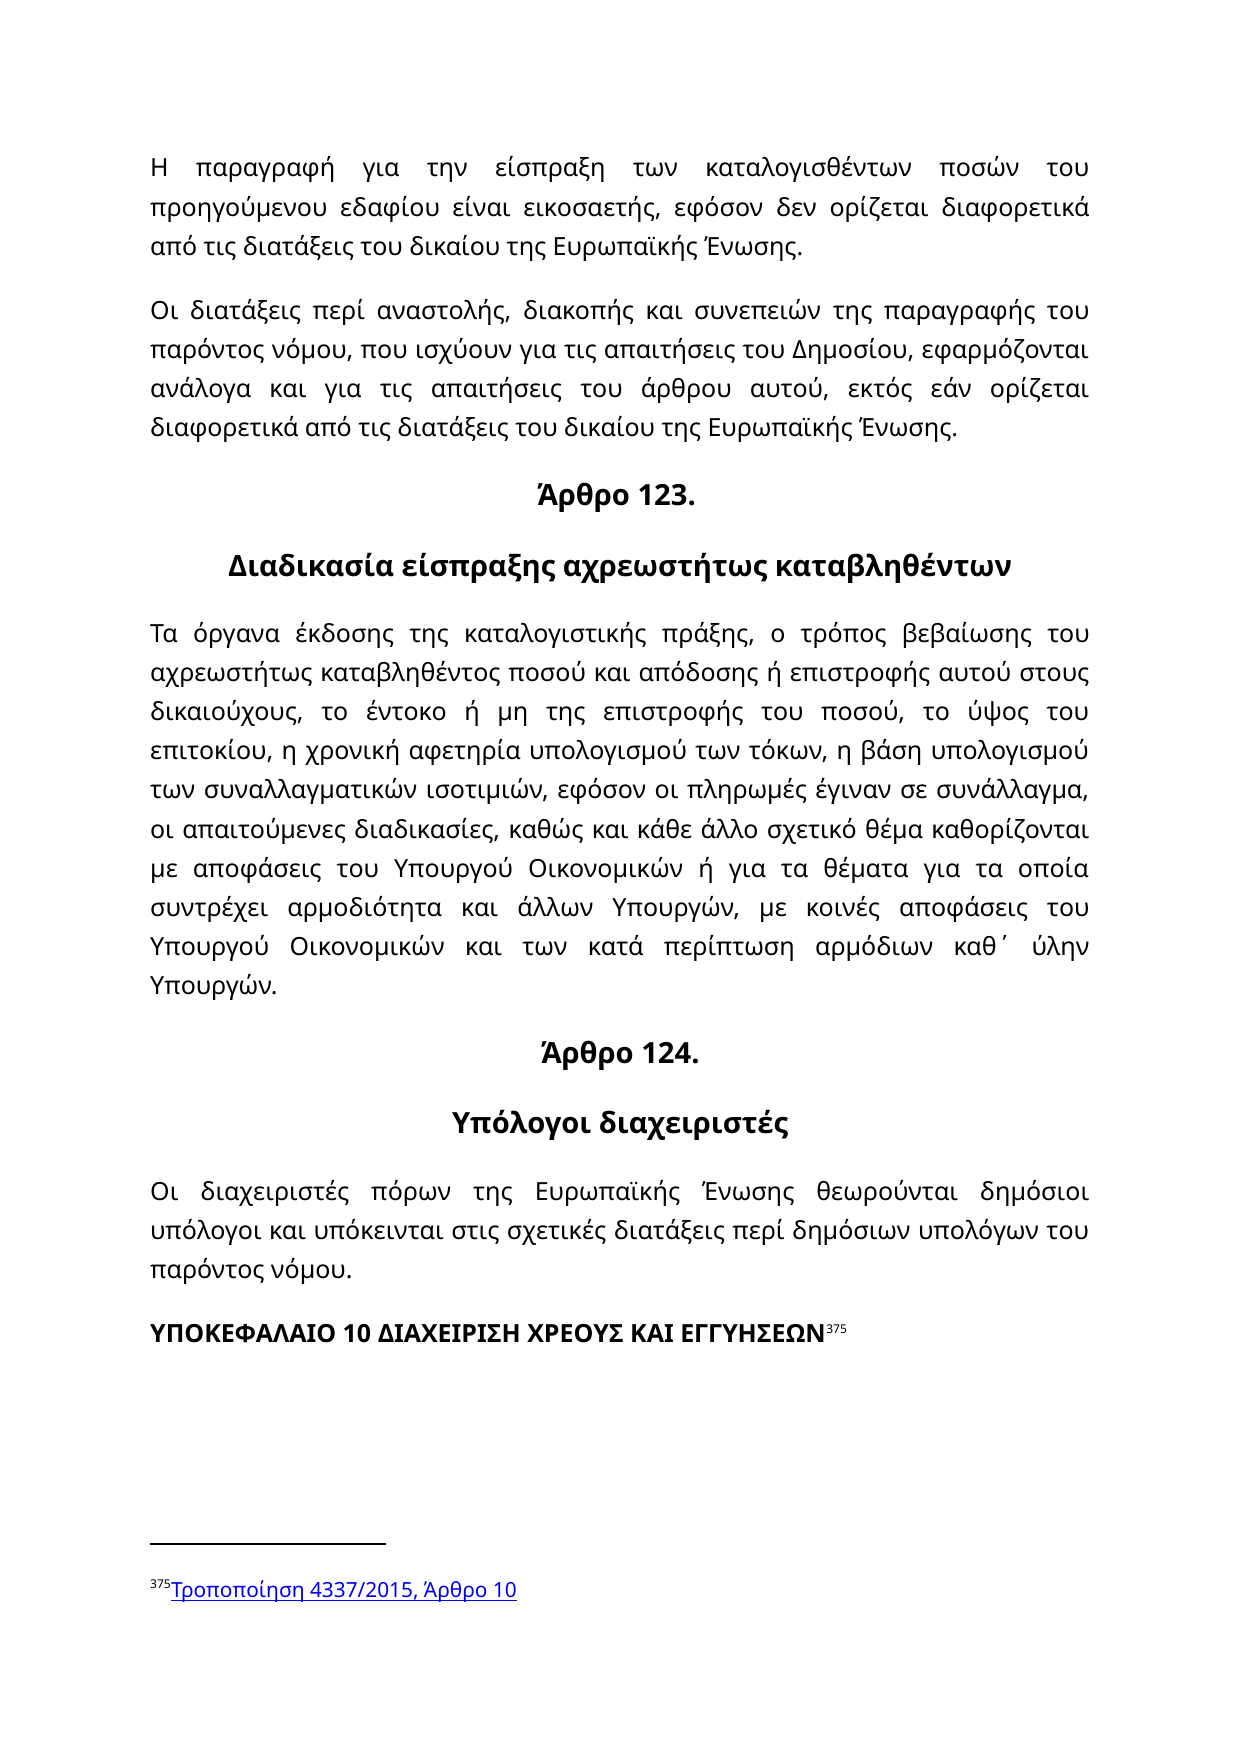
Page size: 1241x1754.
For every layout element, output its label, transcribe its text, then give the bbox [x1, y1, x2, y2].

text Τροποποίηση 4337/2015, Άρθρο 10 [150, 1576, 1090, 1604]
subtitle Διαδικασία είσπραξης αχρεωστήτως καταβληθέντων [150, 545, 1090, 584]
text Οι διαχειριστές πόρων της Ευρωπαϊκής Ένωσης θεωρούνται δημόσιοι υπόλογοι και υπόκεινται στις σχετικές διατάξεις περί δημόσιων υπολόγων του παρόντος νόμου. [150, 1173, 1090, 1286]
subtitle Άρθρο 123. [150, 474, 1090, 514]
text Η παραγραφή για την είσπραξη των καταλογισθέντων ποσών του προηγούμενου εδαφίου είναι εικοσαετής, εφόσον δεν ορίζεται διαφορετικά από τις διατάξεις του δικαίου της Ευρωπαϊκής Ένωσης. [150, 150, 1090, 262]
subtitle Άρθρο 124. [150, 1032, 1090, 1072]
text Οι διατάξεις περί αναστολής, διακοπής και συνεπειών της παραγραφής του παρόντος νόμου, που ισχύουν για τις απαιτήσεις του Δημοσίου, εφαρμόζονται ανάλογα και για τις απαιτήσεις του άρθρου αυτού, εκτός εάν ορίζεται διαφορετικά από τις διατάξεις του δικαίου της Ευρωπαϊκής Ένωσης. [150, 292, 1090, 444]
text Τα όργανα έκδοσης της καταλογιστικής πράξης, ο τρόπος βεβαίωσης του αχρεωστήτως καταβληθέντος ποσού και απόδοσης ή επιστροφής αυτού στους δικαιούχους, το έντοκο ή μη της επιστροφής του ποσού, το ύψος του επιτοκίου, η χρονική αφετηρία υπολογισμού των τόκων, η βάση υπολογισμού των συναλλαγματικών ισοτιμιών, εφόσον οι πληρωμές έγιναν σε συνάλλαγμα, οι απαιτούμενες διαδικασίες, καθώς και κάθε άλλο σχετικό θέμα καθορίζονται με αποφάσεις του Υπουργού Οικονομικών ή για τα θέματα για τα οποία συντρέχει αρμοδιότητα και άλλων Υπουργών, με κοινές αποφάσεις του Υπουργού Οικονομικών και των κατά περίπτωση αρμόδιων καθ΄ ύλην Υπουργών. [150, 615, 1090, 1002]
text ΥΠΟΚΕΦΑΛΑΙΟ 10 ΔΙΑΧΕΙΡΙΣΗ ΧΡΕΟΥΣ ΚΑΙ ΕΓΓΥΗΣΕΩΝ [150, 1316, 1090, 1350]
subtitle Υπόλογοι διαχειριστές [150, 1103, 1090, 1142]
